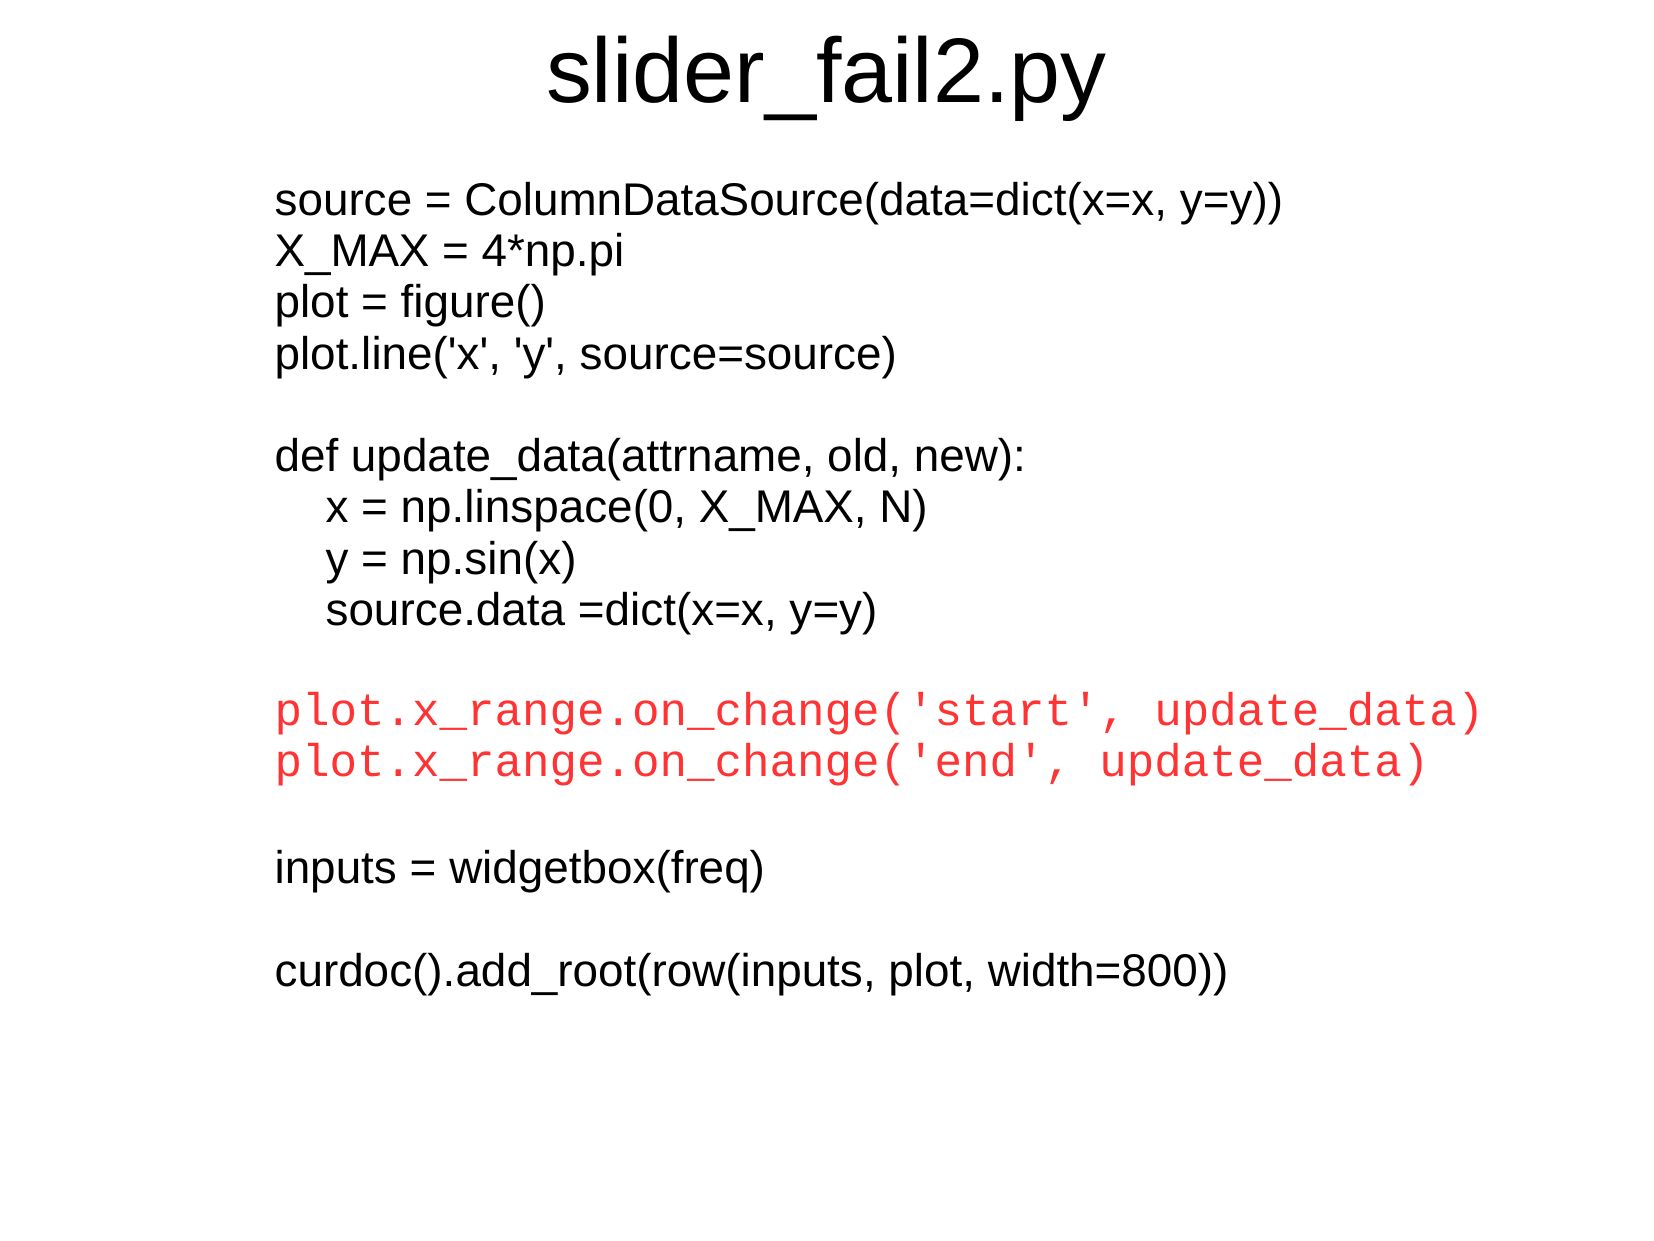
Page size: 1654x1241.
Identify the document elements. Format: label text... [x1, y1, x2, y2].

text_box source = ColumnDataSource(data=dict(x=x, y=y)) X_MAX = 4*np.pi plot = figure() plot.line('x', 'y', source=source) def update_data(attrname, old, new): x = np.linspace(0, X_MAX, N) y = np.sin(x) source.data =dict(x=x, y=y) plot.x_range.on_change('start', update_data) plot.x_range.on_change('end', update_data) inputs = widgetbox(freq) curdoc().add_root(row(inputs, plot, width=800)) [259, 166, 1607, 1207]
title slider_fail2.py [82, 0, 1571, 174]
